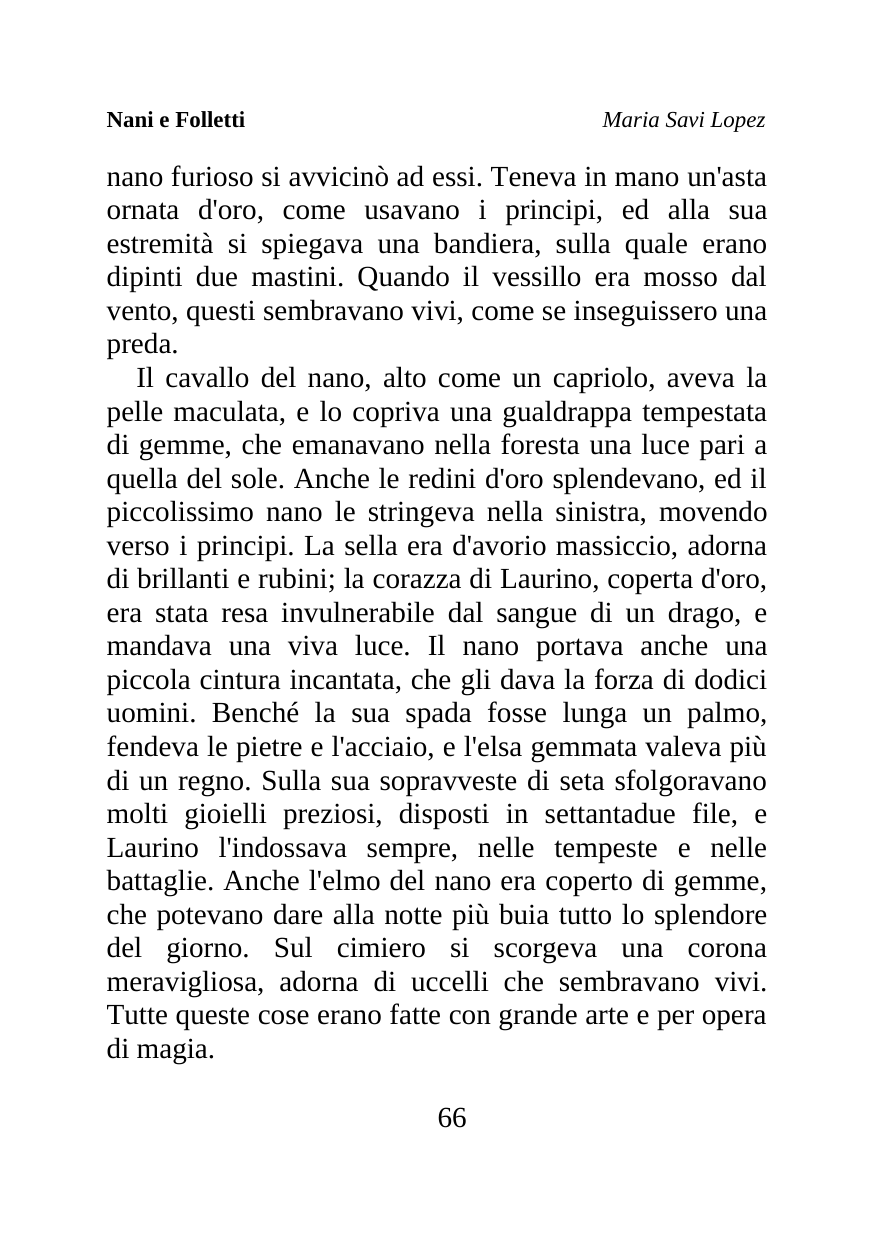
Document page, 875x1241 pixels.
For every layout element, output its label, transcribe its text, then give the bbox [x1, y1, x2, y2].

text Il cavallo del nano, alto come un capriolo, aveva la pelle maculata, e lo copriva una gualdrappa tempestata di gemme, che emanavano nella foresta una luce pari a quella del sole. Anche le redini d'oro splendevano, ed il piccolissimo nano le stringeva nella sinistra, movendo verso i principi. La sella era d'avorio massiccio, adorna di brillanti e rubini; la corazza di Laurino, coperta d'oro, era stata resa invulnerabile dal sangue di un drago, e mandava una viva luce. Il nano portava anche una piccola cintura incantata, che gli dava la forza di dodici uomini. Benché la sua spada fosse lunga un palmo, fendeva le pietre e l'acciaio, e l'elsa gemmata valeva più di un regno. Sulla sua sopravveste di seta sfolgoravano molti gioielli preziosi, disposti in settantadue file, e Laurino l'indossava sempre, nelle tempeste e nelle battaglie. Anche l'elmo del nano era coperto di gemme, che potevano dare alla notte più buia tutto lo splendore del giorno. Sul cimiero si scorgeva una corona meravigliosa, adorna di uccelli che sembravano vivi. Tutte queste cose erano fatte con grande arte e per opera di magia. [106, 360, 768, 1064]
text nano furioso si avvicinò ad essi. Teneva in mano un'asta ornata d'oro, come usavano i principi, ed alla sua estremità si spiegava una bandiera, sulla quale erano dipinti due mastini. Quando il vessillo era mosso dal vento, questi sembravano vivi, come se inseguissero una preda. [106, 159, 768, 360]
